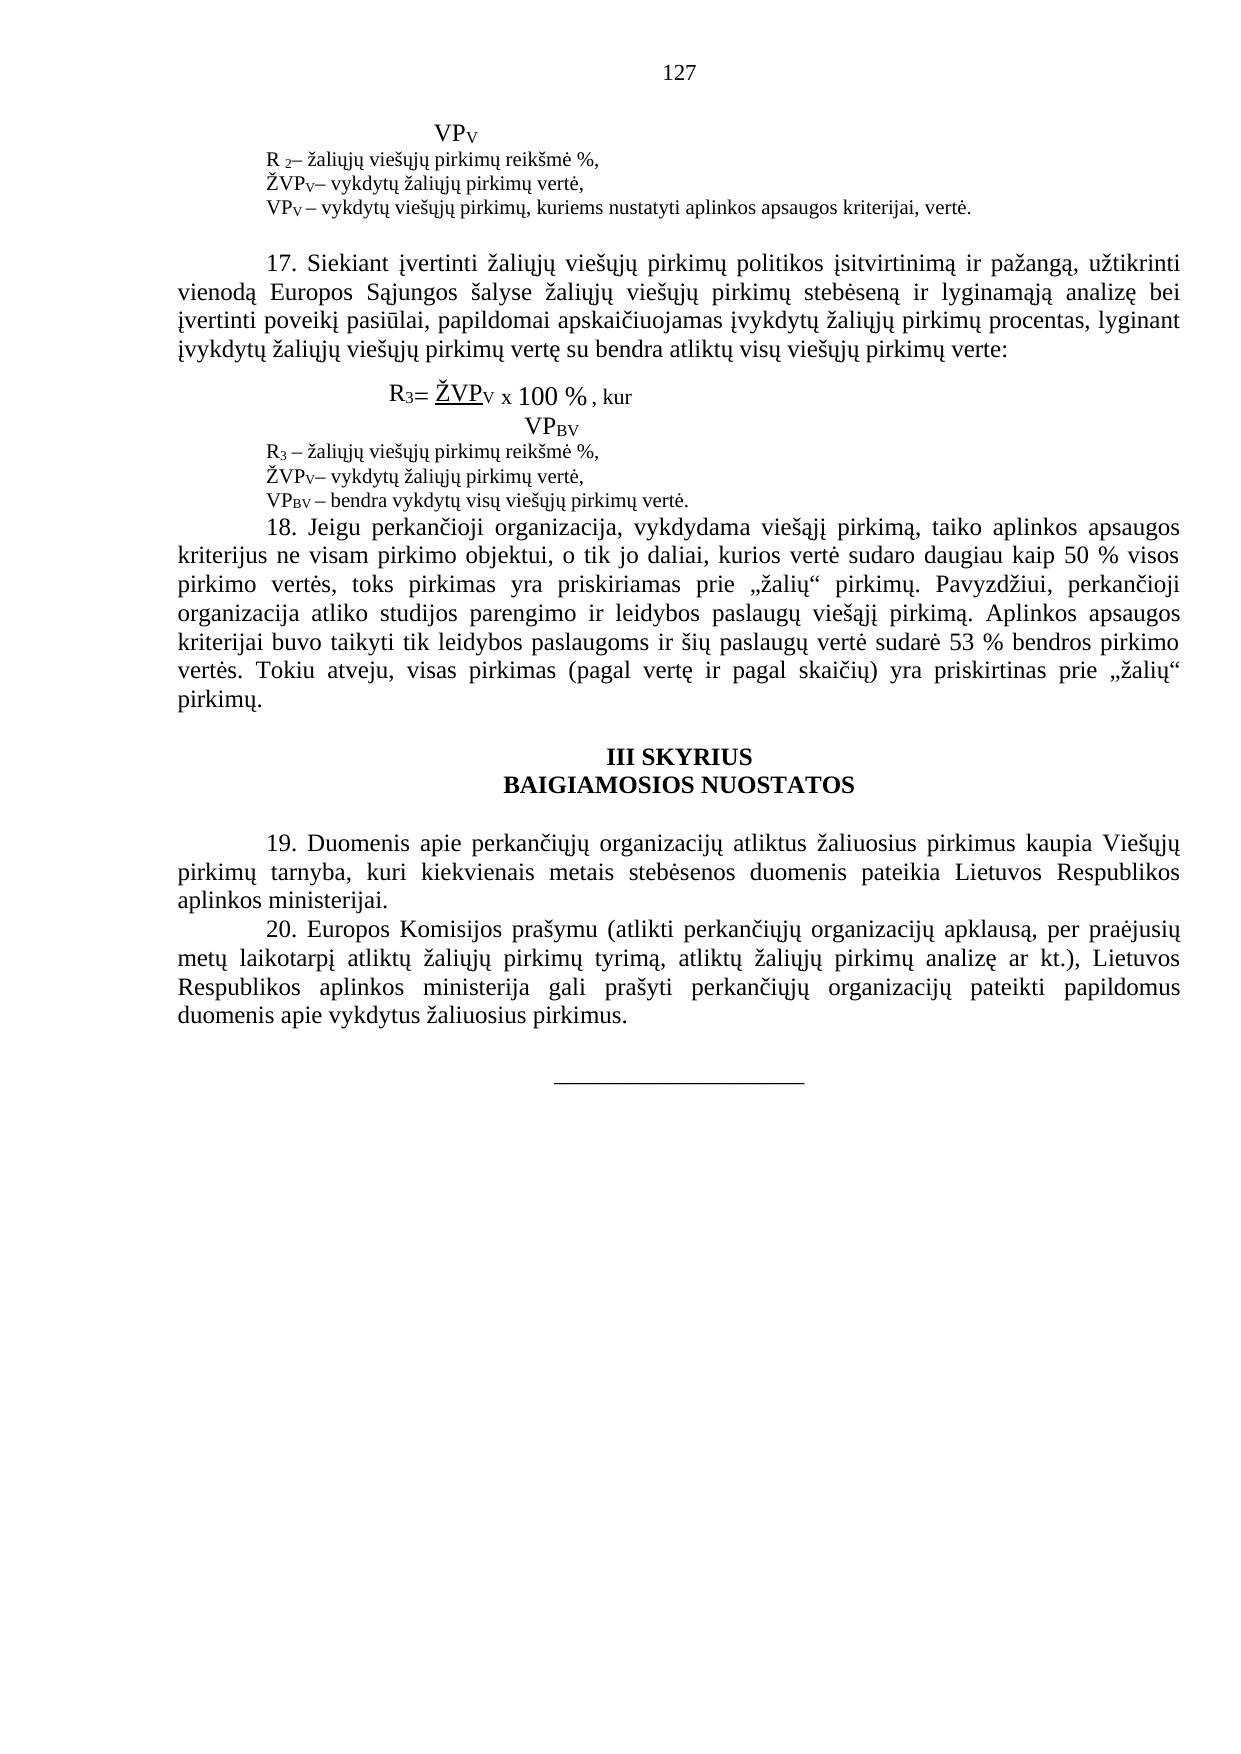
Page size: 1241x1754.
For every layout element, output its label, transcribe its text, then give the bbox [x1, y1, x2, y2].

text VPV [177, 118, 1181, 147]
text VPV – vykdytų viešųjų pirkimų, kuriems nustatyti aplinkos apsaugos kriterijai, vertė. [177, 195, 1181, 219]
text ____________________ [177, 1058, 1181, 1087]
text 17. Siekiant įvertinti žaliųjų viešųjų pirkimų politikos įsitvirtinimą ir pažangą, užtikrinti vienodą Europos Sąjungos šalyse žaliųjų viešųjų pirkimų stebėseną ir lyginamąją analizę bei įvertinti poveikį pasiūlai, papildomai apskaičiuojamas įvykdytų žaliųjų pirkimų procentas, lyginant įvykdytų žaliųjų viešųjų pirkimų vertę su bendra atliktų visų viešųjų pirkimų verte: [177, 248, 1181, 363]
text VPBV – bendra vykdytų visų viešųjų pirkimų vertė. [177, 488, 1181, 512]
text BAIGIAMOSIOS NUOSTATOS [177, 770, 1181, 799]
text ŽVPV– vykdytų žaliųjų pirkimų vertė, [177, 171, 1181, 195]
text III SKYRIUS [177, 742, 1181, 770]
text 18. Jeigu perkančioji organizacija, vykdydama viešąjį pirkimą, taiko aplinkos apsaugos kriterijus ne visam pirkimo objektui, o tik jo daliai, kurios vertė sudaro daugiau kaip 50 % visos pirkimo vertės, toks pirkimas yra priskiriamas prie „žalių“ pirkimų. Pavyzdžiui, perkančioji organizacija atliko studijos parengimo ir leidybos paslaugų viešąjį pirkimą. Aplinkos apsaugos kriterijai buvo taikyti tik leidybos paslaugoms ir šių paslaugų vertė sudarė 53 % bendros pirkimo vertės. Tokiu atveju, visas pirkimas (pagal vertę ir pagal skaičių) yra priskirtinas prie „žalių“ pirkimų. [177, 512, 1181, 713]
text 20. Europos Komisijos prašymu (atlikti perkančiųjų organizacijų apklausą, per praėjusių metų laikotarpį atliktų žaliųjų pirkimų tyrimą, atliktų žaliųjų pirkimų analizę ar kt.), Lietuvos Respublikos aplinkos ministerija gali prašyti perkančiųjų organizacijų pateikti papildomus duomenis apie vykdytus žaliuosius pirkimus. [177, 914, 1181, 1029]
text 19. Duomenis apie perkančiųjų organizacijų atliktus žaliuosius pirkimus kaupia Viešųjų pirkimų tarnyba, kuri kiekvienais metais stebėsenos duomenis pateikia Lietuvos Respublikos aplinkos ministerijai. [177, 828, 1181, 914]
text VPBV [177, 411, 1181, 439]
text ŽVPV– vykdytų žaliųjų pirkimų vertė, [177, 463, 1181, 488]
text R 2– žaliųjų viešųjų pirkimų reikšmė %, [177, 147, 1181, 171]
text R3= ŽVPV x 100 % , kur [177, 363, 1181, 411]
text R3 – žaliųjų viešųjų pirkimų reikšmė %, [177, 439, 1181, 463]
